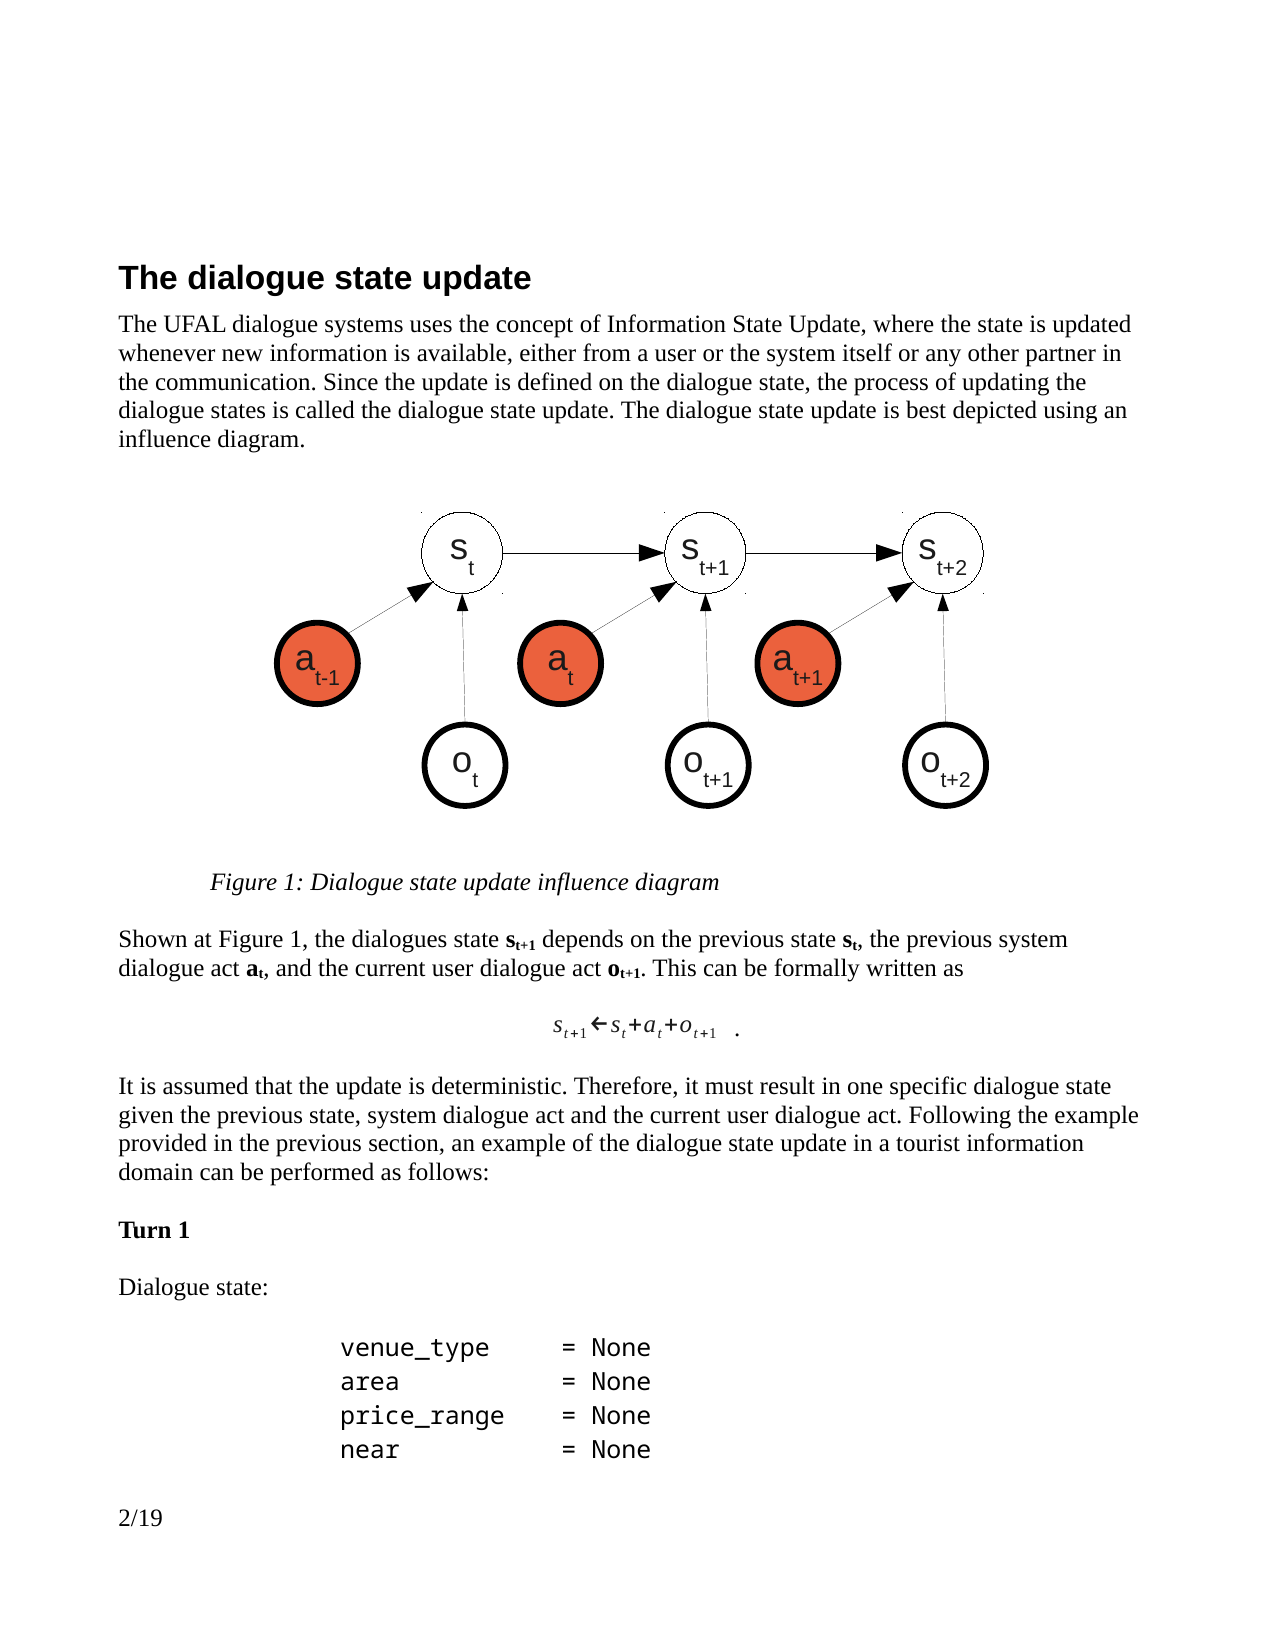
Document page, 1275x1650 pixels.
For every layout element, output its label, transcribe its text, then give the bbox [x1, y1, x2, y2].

text Figure 1: Dialogue state update influence diagram [210, 494, 1048, 896]
text Turn 1 [118, 1215, 1157, 1243]
text area = None [118, 1364, 1157, 1398]
text near = None [118, 1432, 1157, 1466]
text Dialogue state: [118, 1272, 1157, 1301]
text . [118, 1011, 1157, 1042]
text The UFAL dialogue systems uses the concept of Information State Update, where the state is updated whenever new information is available, either from a user or the system itself or any other partner in the communication. Since the update is defined on the dialogue state, the process of updating the dialogue states is called the dialogue state update. The dialogue state update is best depicted using an influence diagram. [118, 309, 1157, 453]
subtitle The dialogue state update [118, 258, 1157, 297]
text price_range = None [118, 1398, 1157, 1432]
text Shown at Figure 1, the dialogues state st+1 depends on the previous state st, the previous system dialogue act at, and the current user dialogue act ot+1. This can be formally written as [118, 924, 1157, 982]
text It is assumed that the update is deterministic. Therefore, it must result in one specific dialogue state given the previous state, system dialogue act and the current user dialogue act. Following the example provided in the previous section, an example of the dialogue state update in a tourist information domain can be performed as follows: [118, 1071, 1157, 1186]
text venue_type = None [118, 1330, 1157, 1364]
